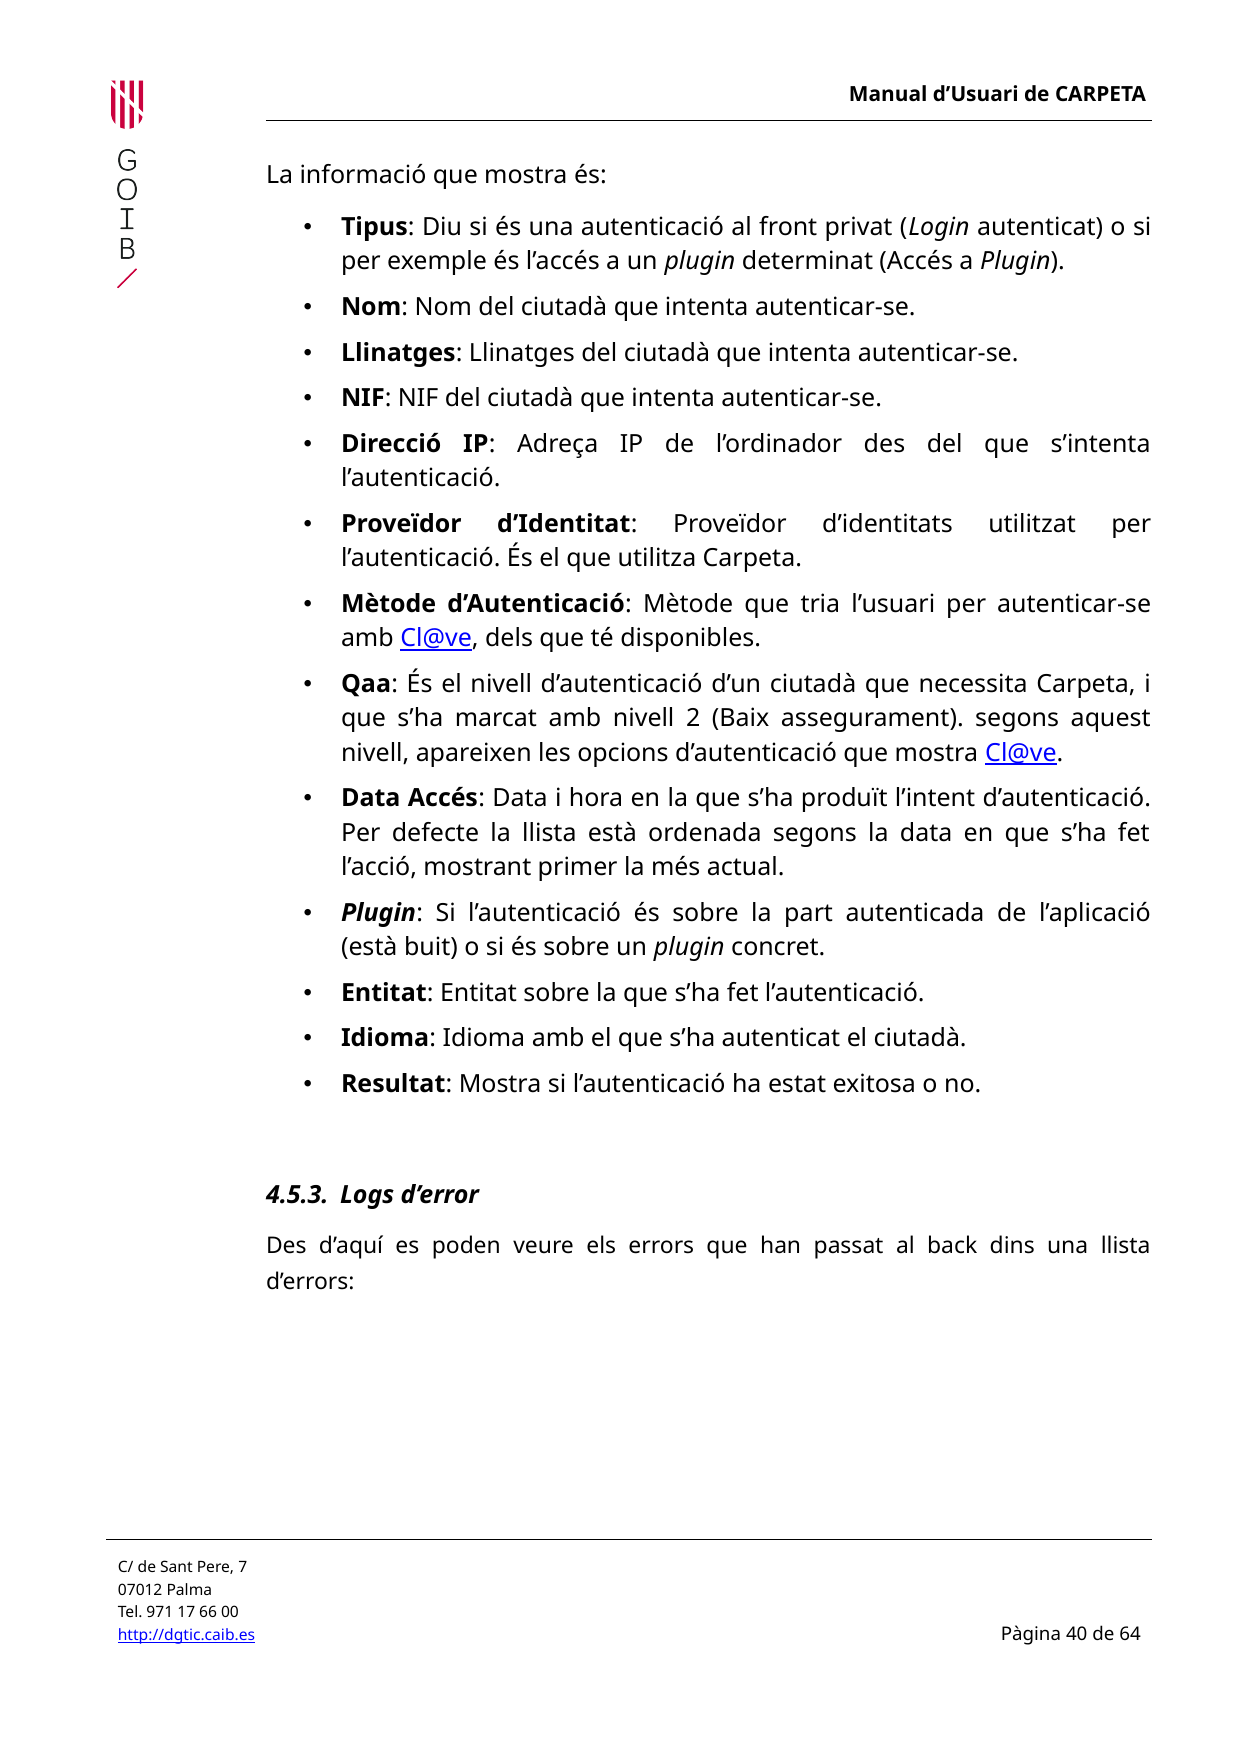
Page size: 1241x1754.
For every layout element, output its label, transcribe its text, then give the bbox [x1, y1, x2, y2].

list Qaa: És el nivell d’autenticació d’un ciutadà que necessita Carpeta, i que s’ha marcat amb nivell 2 (Baix assegurament). segons aquest nivell, apareixen les opcions d’autenticació que mostra Cl@ve. [303, 666, 1152, 768]
list Direcció IP: Adreça IP de l’ordinador des del que s’intenta l’autenticació. [303, 426, 1152, 494]
list Data Accés: Data i hora en la que s’ha produït l’intent d’autenticació. Per defecte la llista està ordenada segons la data en que s’ha fet l’acció, mostrant primer la més actual. [303, 780, 1152, 882]
subtitle Logs d’error [266, 1177, 1152, 1211]
list Resultat: Mostra si l’autenticació ha estat exitosa o no. [303, 1066, 1152, 1100]
list Nom: Nom del ciutadà que intenta autenticar-se. [303, 288, 1152, 322]
list Plugin: Si l’autenticació és sobre la part autenticada de l’aplicació (està buit) o si és sobre un plugin concret. [303, 894, 1152, 962]
list NIF: NIF del ciutadà que intenta autenticar-se. [303, 380, 1152, 414]
list Idioma: Idioma amb el que s’ha autenticat el ciutadà. [303, 1020, 1152, 1054]
list Mètode d’Autenticació: Mètode que tria l’usuari per autenticar-se amb Cl@ve, dels que té disponibles. [303, 586, 1152, 654]
picture [82, 57, 172, 319]
list Llinatges: Llinatges del ciutadà que intenta autenticar-se. [303, 334, 1152, 368]
list Proveïdor d’Identitat: Proveïdor d’identitats utilitzat per l’autenticació. És el que utilitza Carpeta. [303, 506, 1152, 574]
list Tipus: Diu si és una autenticació al front privat (Login autenticat) o si per exemple és l’accés a un plugin determinat (Accés a Plugin). [303, 208, 1152, 276]
list Entitat: Entitat sobre la que s’ha fet l’autenticació. [303, 974, 1152, 1008]
text Des d’aquí es poden veure els errors que han passat al back dins una llista d’errors: [266, 1229, 1152, 1296]
list La informació que mostra és: [266, 156, 1152, 191]
